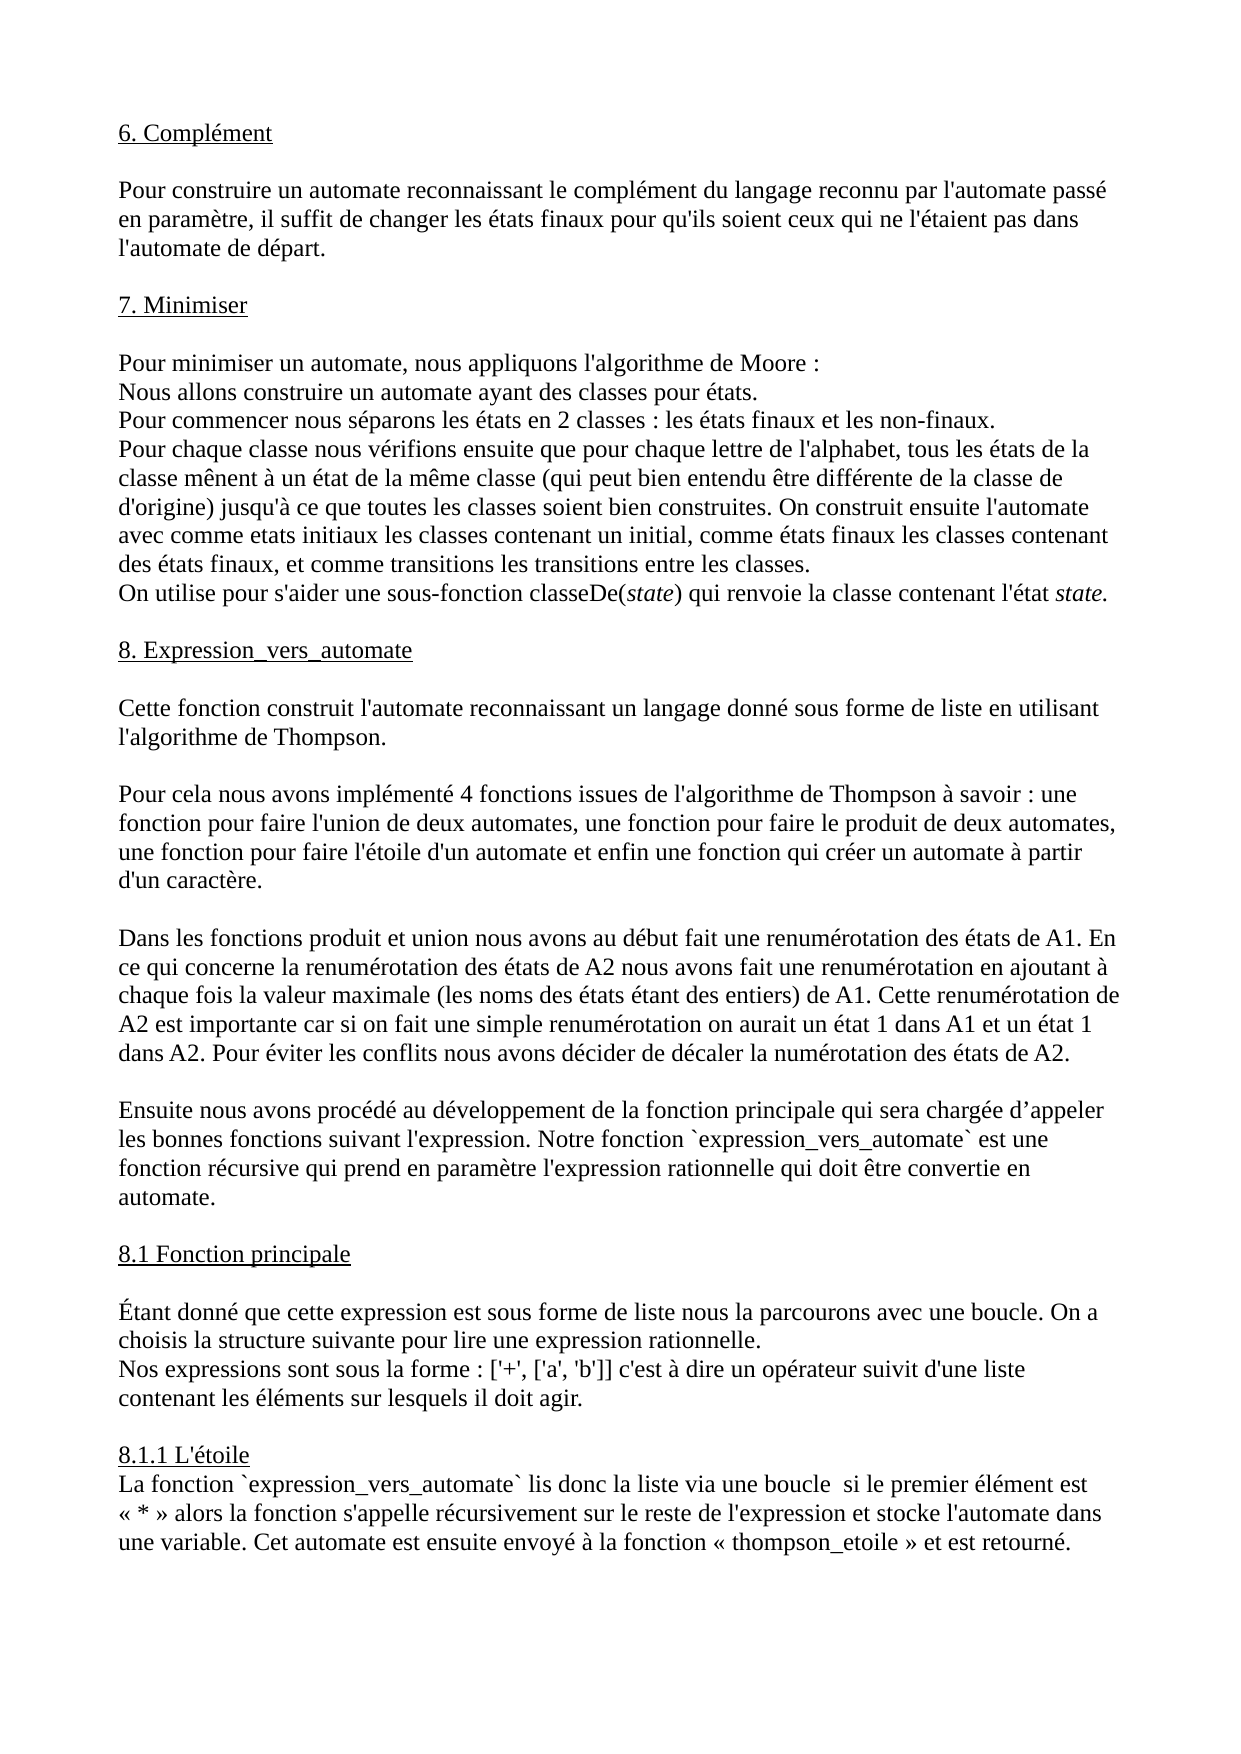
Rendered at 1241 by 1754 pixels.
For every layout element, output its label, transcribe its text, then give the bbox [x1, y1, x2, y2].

text Pour commencer nous séparons les états en 2 classes : les états finaux et les non-finaux. [118, 406, 1122, 434]
text Pour construire un automate reconnaissant le complément du langage reconnu par l'automate passé en paramètre, il suffit de changer les états finaux pour qu'ils soient ceux qui ne l'étaient pas dans l'automate de départ. [118, 176, 1122, 262]
text 8.1 Fonction principale [118, 1239, 1122, 1268]
text 6. Complément [118, 118, 1122, 147]
text Pour chaque classe nous vérifions ensuite que pour chaque lettre de l'alphabet, tous les états de la classe mênent à un état de la même classe (qui peut bien entendu être différente de la classe de d'origine) jusqu'à ce que toutes les classes soient bien construites. On construit ensuite l'automate avec comme etats initiaux les classes contenant un initial, comme états finaux les classes contenant des états finaux, et comme transitions les transitions entre les classes. [118, 434, 1122, 578]
text La fonction `expression_vers_automate` lis donc la liste via une boucle si le premier élément est « * » alors la fonction s'appelle récursivement sur le reste de l'expression et stocke l'automate dans une variable. Cet automate est ensuite envoyé à la fonction « thompson_etoile » et est retourné. [118, 1469, 1122, 1556]
text Dans les fonctions produit et union nous avons au début fait une renumérotation des états de A1. En ce qui concerne la renumérotation des états de A2 nous avons fait une renumérotation en ajoutant à chaque fois la valeur maximale (les noms des états étant des entiers) de A1. Cette renumérotation de A2 est importante car si on fait une simple renumérotation on aurait un état 1 dans A1 et un état 1 dans A2. Pour éviter les conflits nous avons décider de décaler la numérotation des états de A2. [118, 923, 1122, 1067]
text Ensuite nous avons procédé au développement de la fonction principale qui sera chargée d’appeler les bonnes fonctions suivant l'expression. Notre fonction `expression_vers_automate` est une fonction récursive qui prend en paramètre l'expression rationnelle qui doit être convertie en automate. [118, 1096, 1122, 1211]
text Pour minimiser un automate, nous appliquons l'algorithme de Moore : [118, 348, 1122, 377]
text Cette fonction construit l'automate reconnaissant un langage donné sous forme de liste en utilisant l'algorithme de Thompson. [118, 693, 1122, 751]
text On utilise pour s'aider une sous-fonction classeDe(state) qui renvoie la classe contenant l'état state. [118, 578, 1122, 607]
text Étant donné que cette expression est sous forme de liste nous la parcourons avec une boucle. On a choisis la structure suivante pour lire une expression rationnelle. [118, 1297, 1122, 1354]
text Nous allons construire un automate ayant des classes pour états. [118, 377, 1122, 406]
text 7. Minimiser [118, 291, 1122, 319]
text Pour cela nous avons implémenté 4 fonctions issues de l'algorithme de Thompson à savoir : une fonction pour faire l'union de deux automates, une fonction pour faire le produit de deux automates, une fonction pour faire l'étoile d'un automate et enfin une fonction qui créer un automate à partir d'un caractère. [118, 779, 1122, 894]
text Nos expressions sont sous la forme : ['+', ['a', 'b']] c'est à dire un opérateur suivit d'une liste contenant les éléments sur lesquels il doit agir. [118, 1354, 1122, 1412]
text 8.1.1 L'étoile [118, 1441, 1122, 1469]
text 8. Expression_vers_automate [118, 636, 1122, 664]
